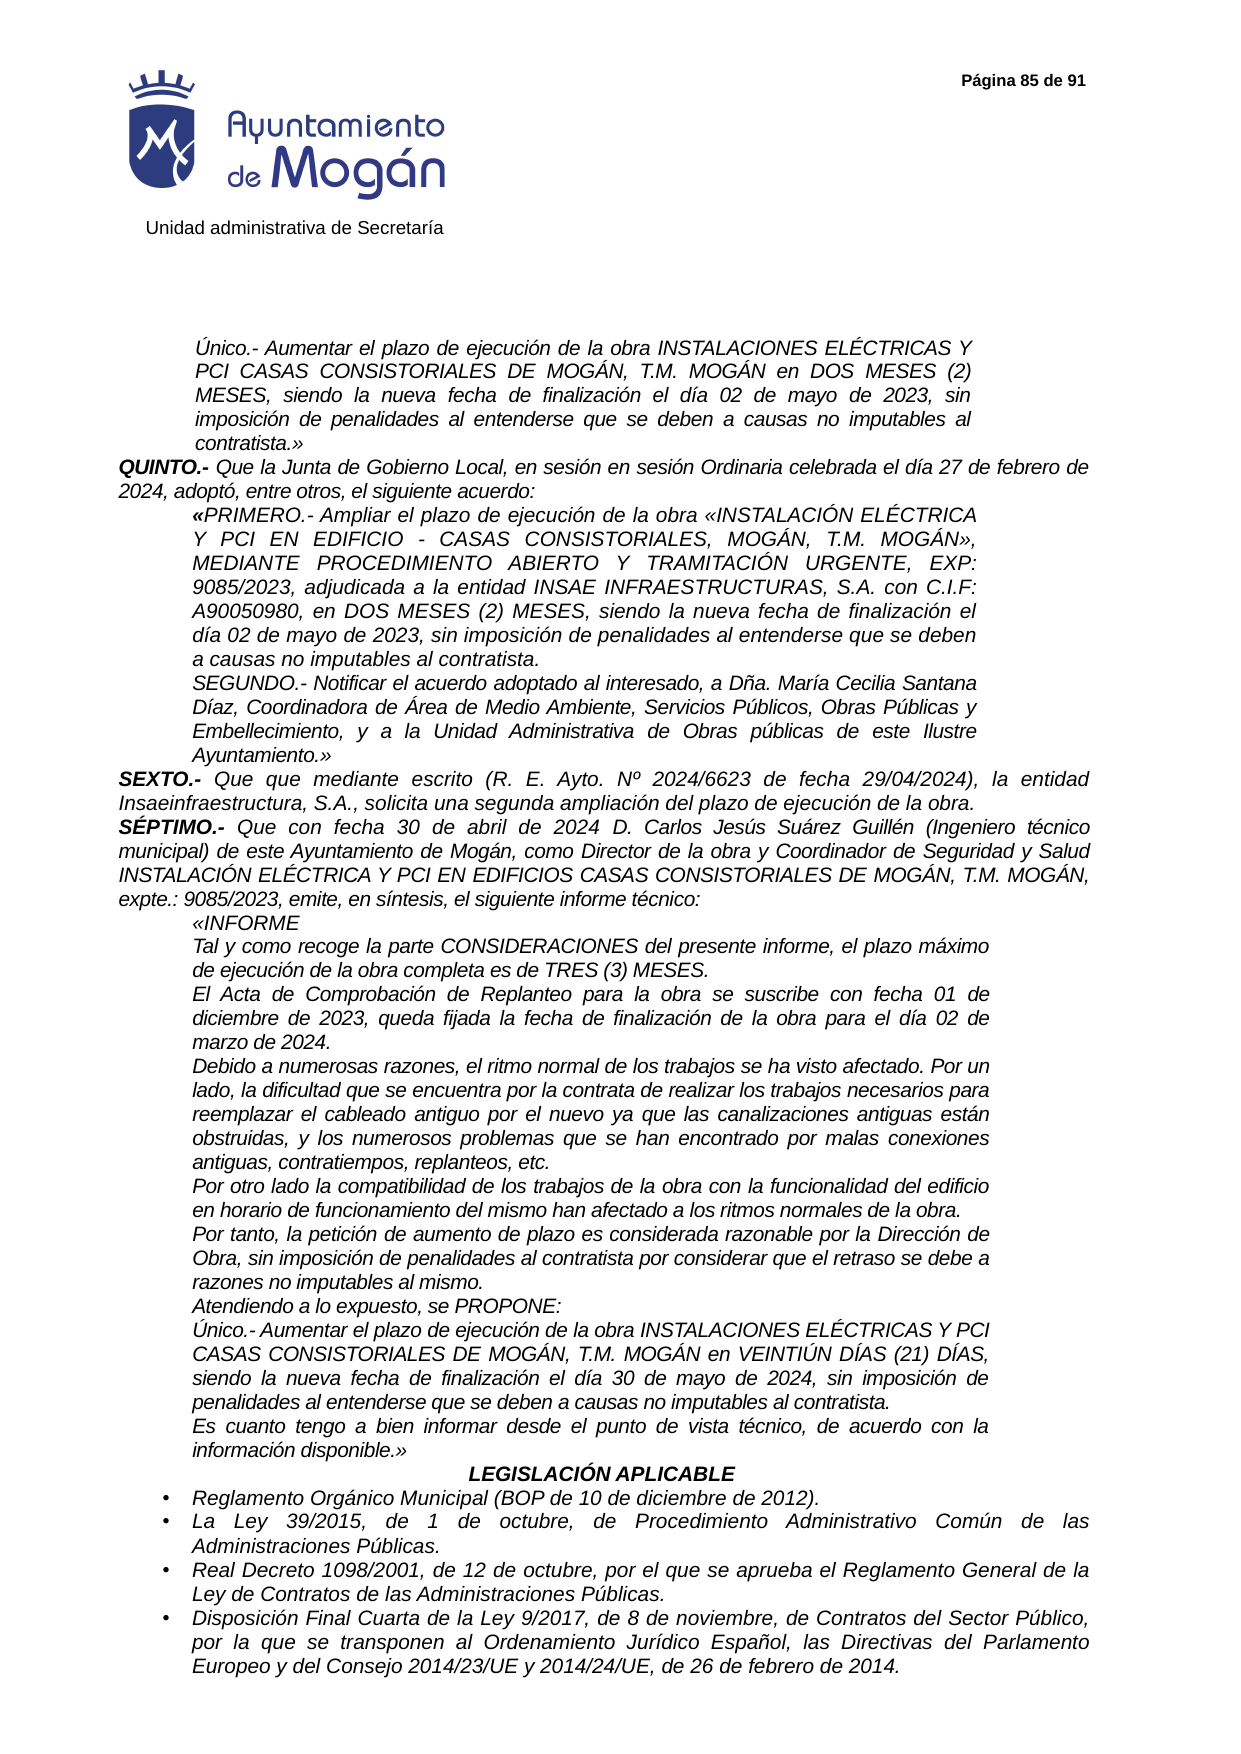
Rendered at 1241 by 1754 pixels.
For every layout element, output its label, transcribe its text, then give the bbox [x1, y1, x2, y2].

list La Ley 39/2015, de 1 de octubre, de Procedimiento Administrativo Común de las Administraciones Públicas. [162, 1509, 1092, 1557]
text SEXTO.- Que que mediante escrito (R. E. Ayto. Nº 2024/6623 de fecha 29/04/2024), la entidad Insaeinfraestructura, S.A., solicita una segunda ampliación del plazo de ejecución de la obra. [118, 767, 1092, 814]
text Tal y como recoge la parte CONSIDERACIONES del presente informe, el plazo máximo de ejecución de la obra completa es de TRES (3) MESES. [192, 934, 993, 982]
list Real Decreto 1098/2001, de 12 de octubre, por el que se aprueba el Reglamento General de la Ley de Contratos de las Administraciones Públicas. [162, 1557, 1092, 1605]
text SÉPTIMO.- Que con fecha 30 de abril de 2024 D. Carlos Jesús Suárez Guillén (Ingeniero técnico municipal) de este Ayuntamiento de Mogán, como Director de la obra y Coordinador de Seguridad y Salud INSTALACIÓN ELÉCTRICA Y PCI EN EDIFICIOS CASAS CONSISTORIALES DE MOGÁN, T.M. MOGÁN, expte.: 9085/2023, emite, en síntesis, el siguiente informe técnico: [118, 814, 1092, 910]
list Disposición Final Cuarta de la Ley 9/2017, de 8 de noviembre, de Contratos del Sector Público, por la que se transponen al Ordenamiento Jurídico Español, las Directivas del Parlamento Europeo y del Consejo 2014/23/UE y 2014/24/UE, de 26 de febrero de 2014. [162, 1605, 1092, 1677]
text Por otro lado la compatibilidad de los trabajos de la obra con la funcionalidad del edificio en horario de funcionamiento del mismo han afectado a los ritmos normales de la obra. [192, 1174, 993, 1222]
text Es cuanto tengo a bien informar desde el punto de vista técnico, de acuerdo con la información disponible.» [192, 1413, 993, 1461]
text «PRIMERO.- Ampliar el plazo de ejecución de la obra «INSTALACIÓN ELÉCTRICA Y PCI EN EDIFICIO - CASAS CONSISTORIALES, MOGÁN, T.M. MOGÁN», MEDIANTE PROCEDIMIENTO ABIERTO Y TRAMITACIÓN URGENTE, EXP: 9085/2023, adjudicada a la entidad INSAE INFRAESTRUCTURAS, S.A. con C.I.F: A90050980, en DOS MESES (2) MESES, siendo la nueva fecha de finalización el día 02 de mayo de 2023, sin imposición de penalidades al entenderse que se deben a causas no imputables al contratista. [192, 503, 980, 671]
text El Acta de Comprobación de Replanteo para la obra se suscribe con fecha 01 de diciembre de 2023, queda fijada la fecha de finalización de la obra para el día 02 de marzo de 2024. [192, 982, 993, 1054]
list Reglamento Orgánico Municipal (BOP de 10 de diciembre de 2012). [162, 1485, 1092, 1509]
text Único.- Aumentar el plazo de ejecución de la obra INSTALACIONES ELÉCTRICAS Y PCI CASAS CONSISTORIALES DE MOGÁN, T.M. MOGÁN en VEINTIÚN DÍAS (21) DÍAS, siendo la nueva fecha de finalización el día 30 de mayo de 2024, sin imposición de penalidades al entenderse que se deben a causas no imputables al contratista. [192, 1318, 993, 1413]
text LEGISLACIÓN APLICABLE [118, 1461, 1092, 1485]
picture [128, 70, 445, 206]
text Atendiendo a lo expuesto, se PROPONE: [192, 1294, 993, 1318]
text Por tanto, la petición de aumento de plazo es considerada razonable por la Dirección de Obra, sin imposición de penalidades al contratista por considerar que el retraso se debe a razones no imputables al mismo. [192, 1222, 993, 1294]
text Único.- Aumentar el plazo de ejecución de la obra INSTALACIONES ELÉCTRICAS Y PCI CASAS CONSISTORIALES DE MOGÁN, T.M. MOGÁN en DOS MESES (2) MESES, siendo la nueva fecha de finalización el día 02 de mayo de 2023, sin imposición de penalidades al entenderse que se deben a causas no imputables al contratista.» [195, 335, 974, 455]
text Debido a numerosas razones, el ritmo normal de los trabajos se ha visto afectado. Por un lado, la dificultad que se encuentra por la contrata de realizar los trabajos necesarios para reemplazar el cableado antiguo por el nuevo ya que las canalizaciones antiguas están obstruidas, y los numerosos problemas que se han encontrado por malas conexiones antiguas, contratiempos, replanteos, etc. [192, 1054, 993, 1174]
text SEGUNDO.- Notificar el acuerdo adoptado al interesado, a Dña. María Cecilia Santana Díaz, Coordinadora de Área de Medio Ambiente, Servicios Públicos, Obras Públicas y Embellecimiento, y a la Unidad Administrativa de Obras públicas de este Ilustre Ayuntamiento.» [192, 671, 980, 767]
text «INFORME [192, 910, 993, 934]
text QUINTO.- Que la Junta de Gobierno Local, en sesión en sesión Ordinaria celebrada el día 27 de febrero de 2024, adoptó, entre otros, el siguiente acuerdo: [118, 455, 1092, 503]
